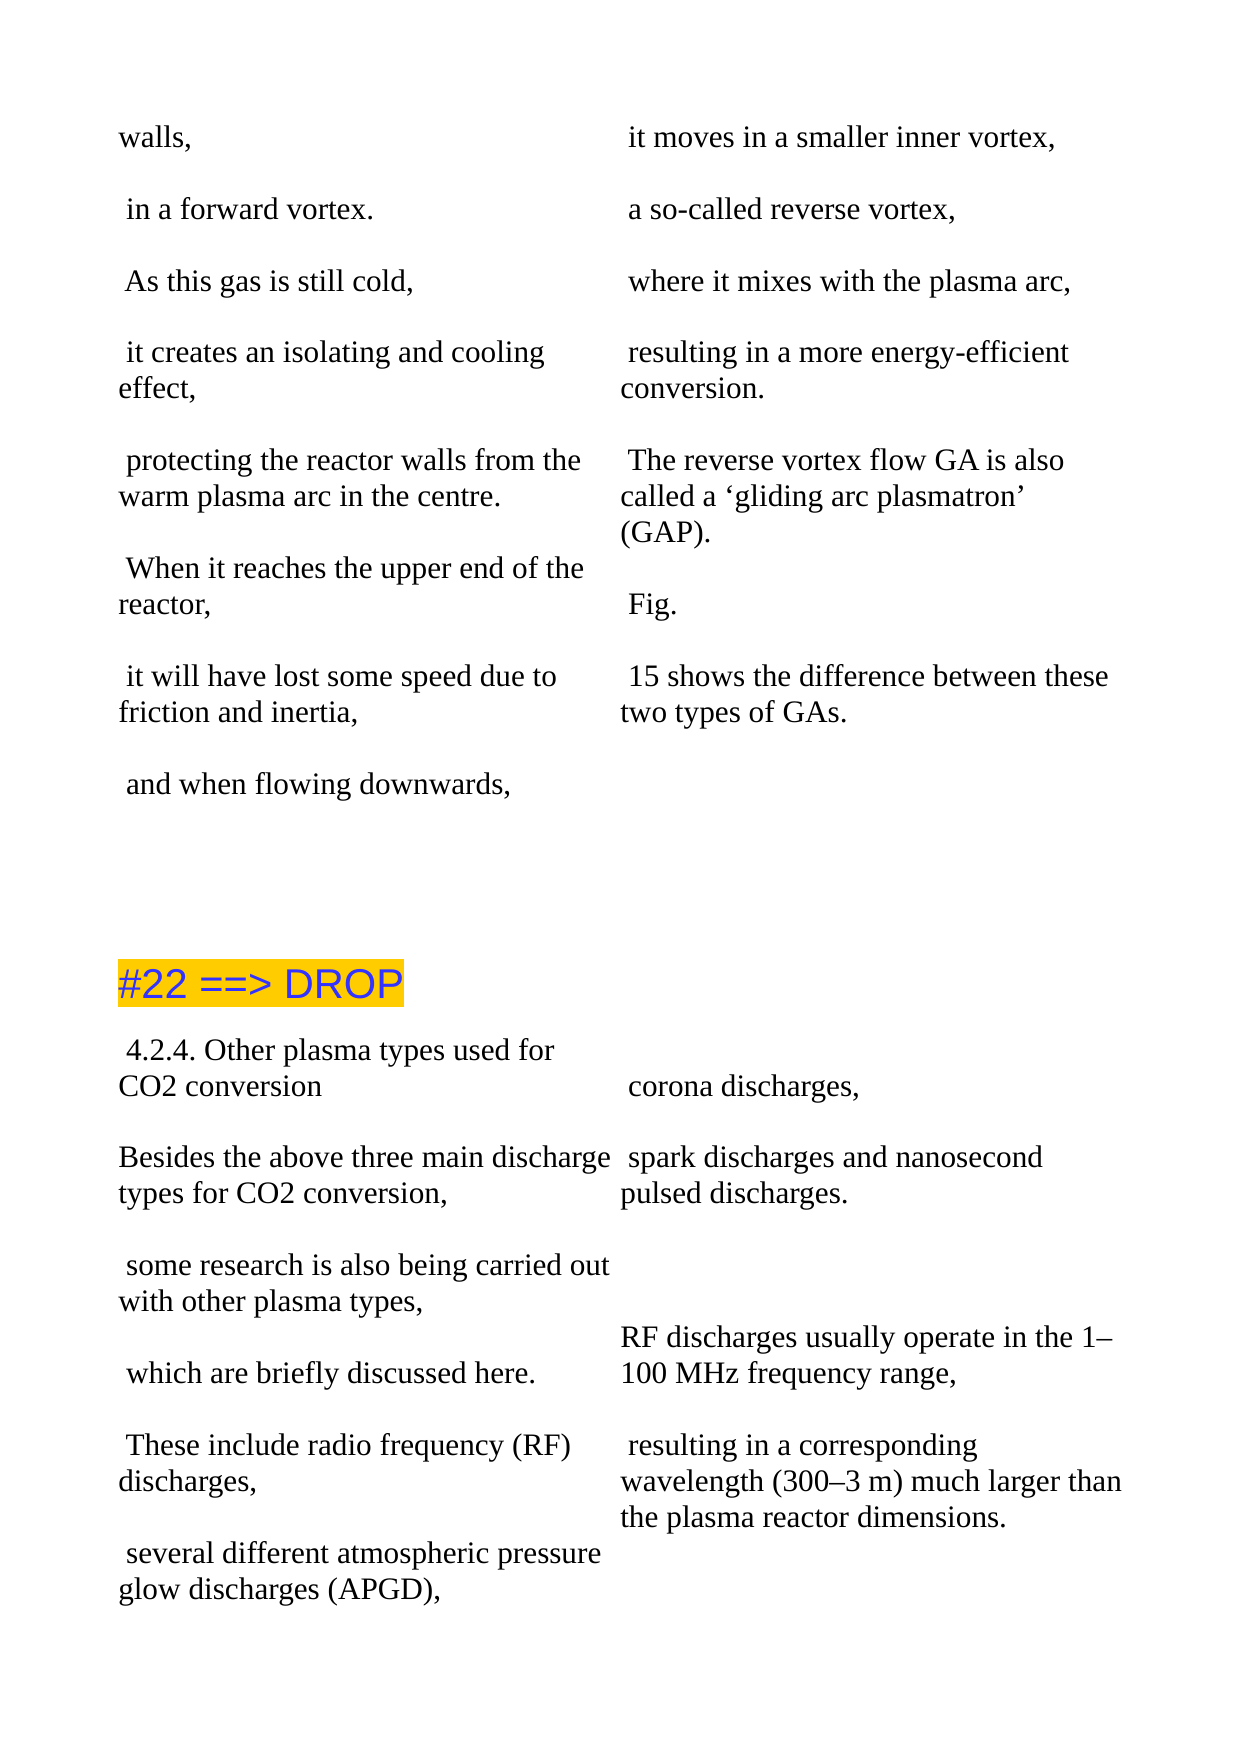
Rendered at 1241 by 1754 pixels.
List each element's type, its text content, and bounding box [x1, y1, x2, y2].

text corona discharges, [620, 1067, 1122, 1103]
text where it mixes with the plasma arc, [620, 262, 1122, 298]
text walls, [118, 118, 620, 154]
text a so-called reverse vortex, [620, 190, 1122, 226]
text resulting in a corresponding wavelength (300–3 m) much larger than the plasma reactor dimensions. [620, 1426, 1122, 1534]
text spark discharges and nanosecond pulsed discharges. [620, 1139, 1122, 1211]
text it creates an isolating and cooling effect, [118, 334, 620, 406]
text several different atmospheric pressure glow discharges (APGD), [118, 1534, 620, 1606]
text Besides the above three main discharge types for CO2 conversion, [118, 1139, 620, 1211]
text protecting the reactor walls from the warm plasma arc in the centre. [118, 442, 620, 513]
text 4.2.4. Other plasma types used for CO2 conversion [118, 1031, 620, 1103]
text As this gas is still cold, [118, 262, 620, 298]
text 15 shows the difference between these two types of GAs. [620, 657, 1122, 729]
text These include radio frequency (RF) discharges, [118, 1426, 620, 1498]
text which are briefly discussed here. [118, 1354, 620, 1390]
text Fig. [620, 585, 1122, 621]
text it moves in a smaller inner vortex, [620, 118, 1122, 154]
text The reverse vortex flow GA is also called a ‘gliding arc plasmatron’ (GAP). [620, 442, 1122, 549]
text and when flowing downwards, [118, 765, 620, 801]
text some research is also being carried out with other plasma types, [118, 1247, 620, 1318]
text #22 ==> DROP [118, 959, 1122, 1007]
text in a forward vortex. [118, 190, 620, 226]
text it will have lost some speed due to friction and inertia, [118, 657, 620, 729]
text RF discharges usually operate in the 1–100 MHz frequency range, [620, 1318, 1122, 1390]
text When it reaches the upper end of the reactor, [118, 549, 620, 621]
text resulting in a more energy-efficient conversion. [620, 334, 1122, 406]
